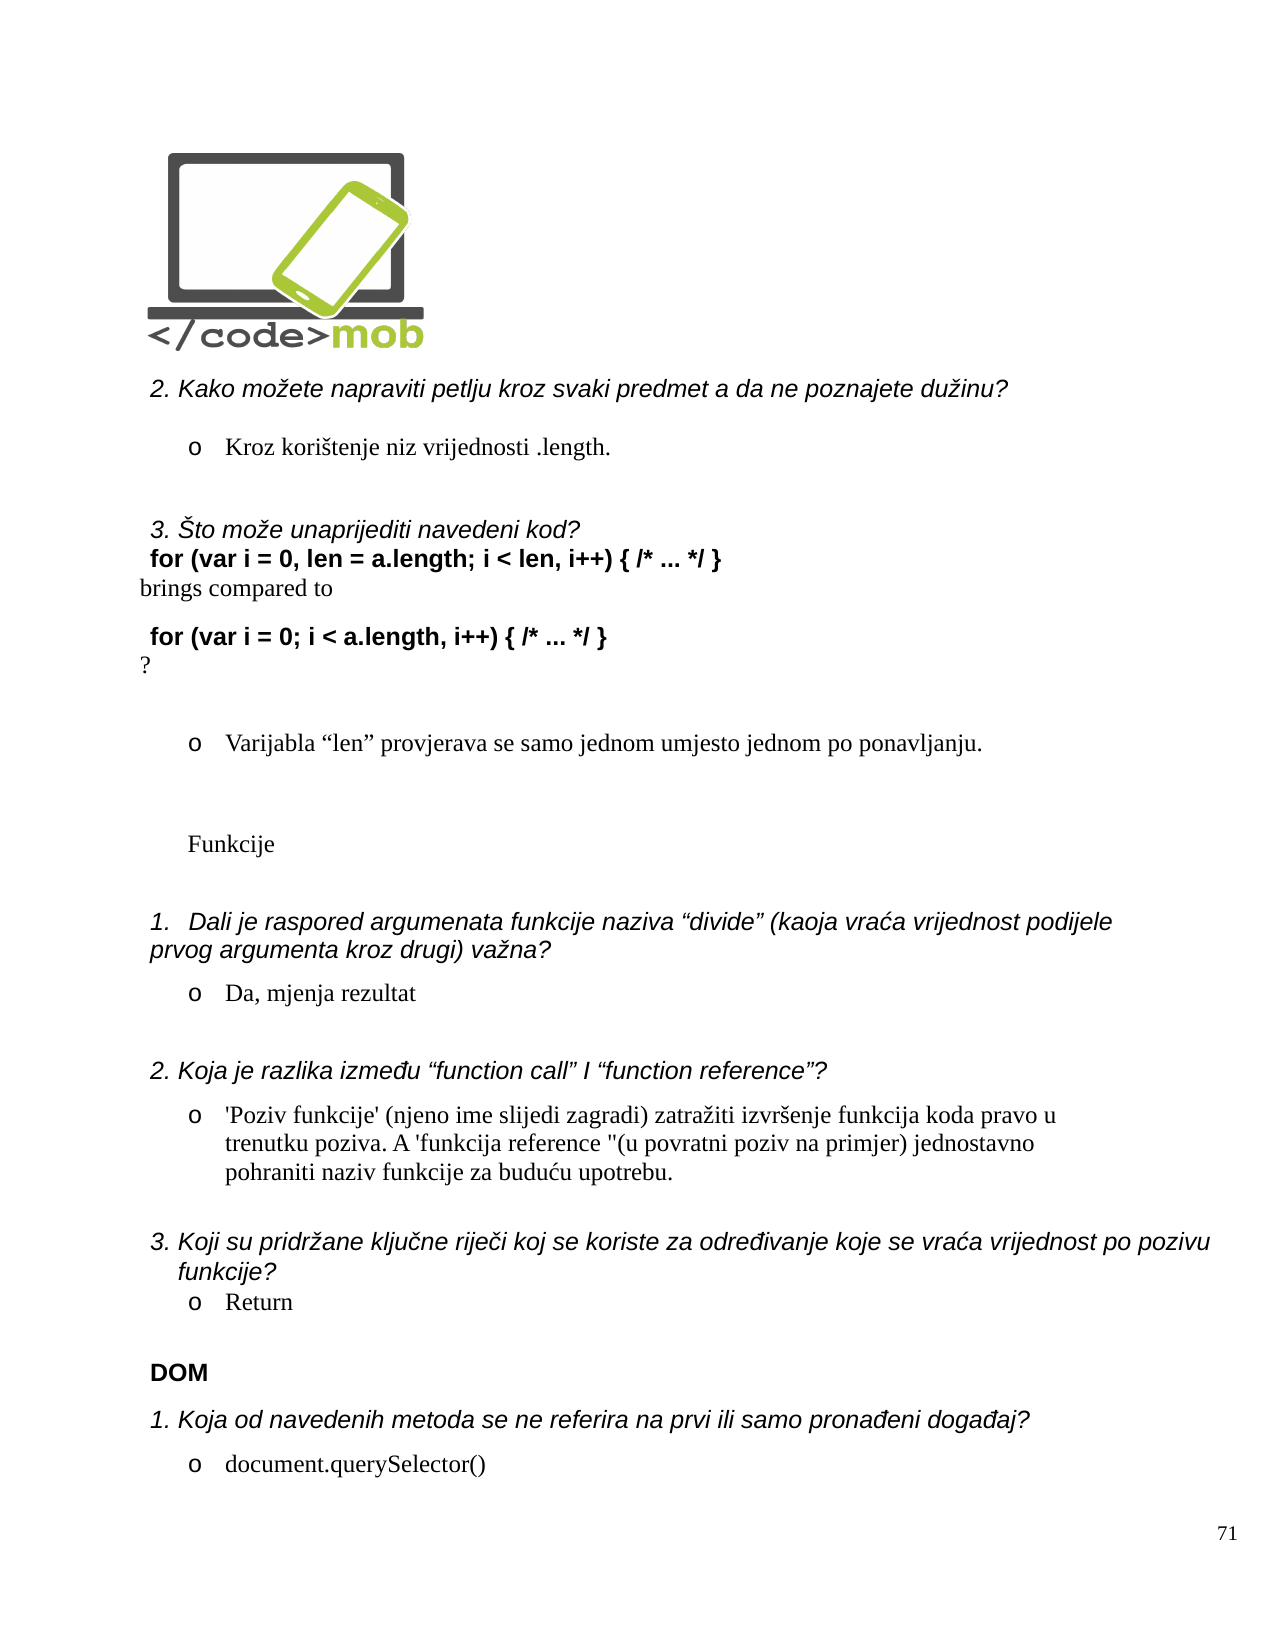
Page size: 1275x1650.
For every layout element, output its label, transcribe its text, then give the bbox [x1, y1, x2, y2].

subtitle for (var i = 0; i < a.length, i++) { /* ... */ } [150, 622, 1237, 650]
text ? [139, 650, 1237, 679]
text Funkcije [187, 829, 1237, 858]
list 'Poziv funkcije' (njeno ime slijedi zagradi) zatražiti izvršenje funkcija koda pravo u trenutku poziva. A 'funkcija reference "(u povratni poziv na primjer) jednostavno pohraniti naziv funkcije za buduću upotrebu. [187, 1100, 1113, 1186]
list Koja je razlika između “function call” I “function reference”? [150, 1056, 1237, 1085]
list Return [187, 1287, 1237, 1318]
list Da, mjenja rezultat [187, 978, 1237, 1009]
subtitle for (var i = 0, len = a.length; i < len, i++) { /* ... */ } [150, 544, 1237, 573]
text brings compared to [139, 573, 1237, 601]
list Kako možete napraviti petlju kroz svaki predmet a da ne poznajete dužinu? [150, 374, 1237, 403]
list Kroz korištenje niz vrijednosti .length. [187, 432, 1237, 463]
list Dali je raspored argumenata funkcije naziva “divide” (kaoja vraća vrijednost podijele prvog argumenta kroz drugi) važna? [150, 906, 1118, 964]
list document.querySelector() [187, 1449, 1237, 1479]
list Koja od navedenih metoda se ne referira na prvi ili samo pronađeni događaj? [150, 1405, 1237, 1434]
list Koji su pridržane ključne riječi koj se koriste za određivanje koje se vraća vrijednost po pozivu funkcije? [150, 1230, 1226, 1287]
subtitle DOM [150, 1358, 1237, 1386]
list Što može unaprijediti navedeni kod? [150, 515, 1237, 544]
list Varijabla “len” provjerava se samo jednom umjesto jednom po ponavljanju. [187, 728, 1237, 759]
picture [147, 153, 424, 351]
